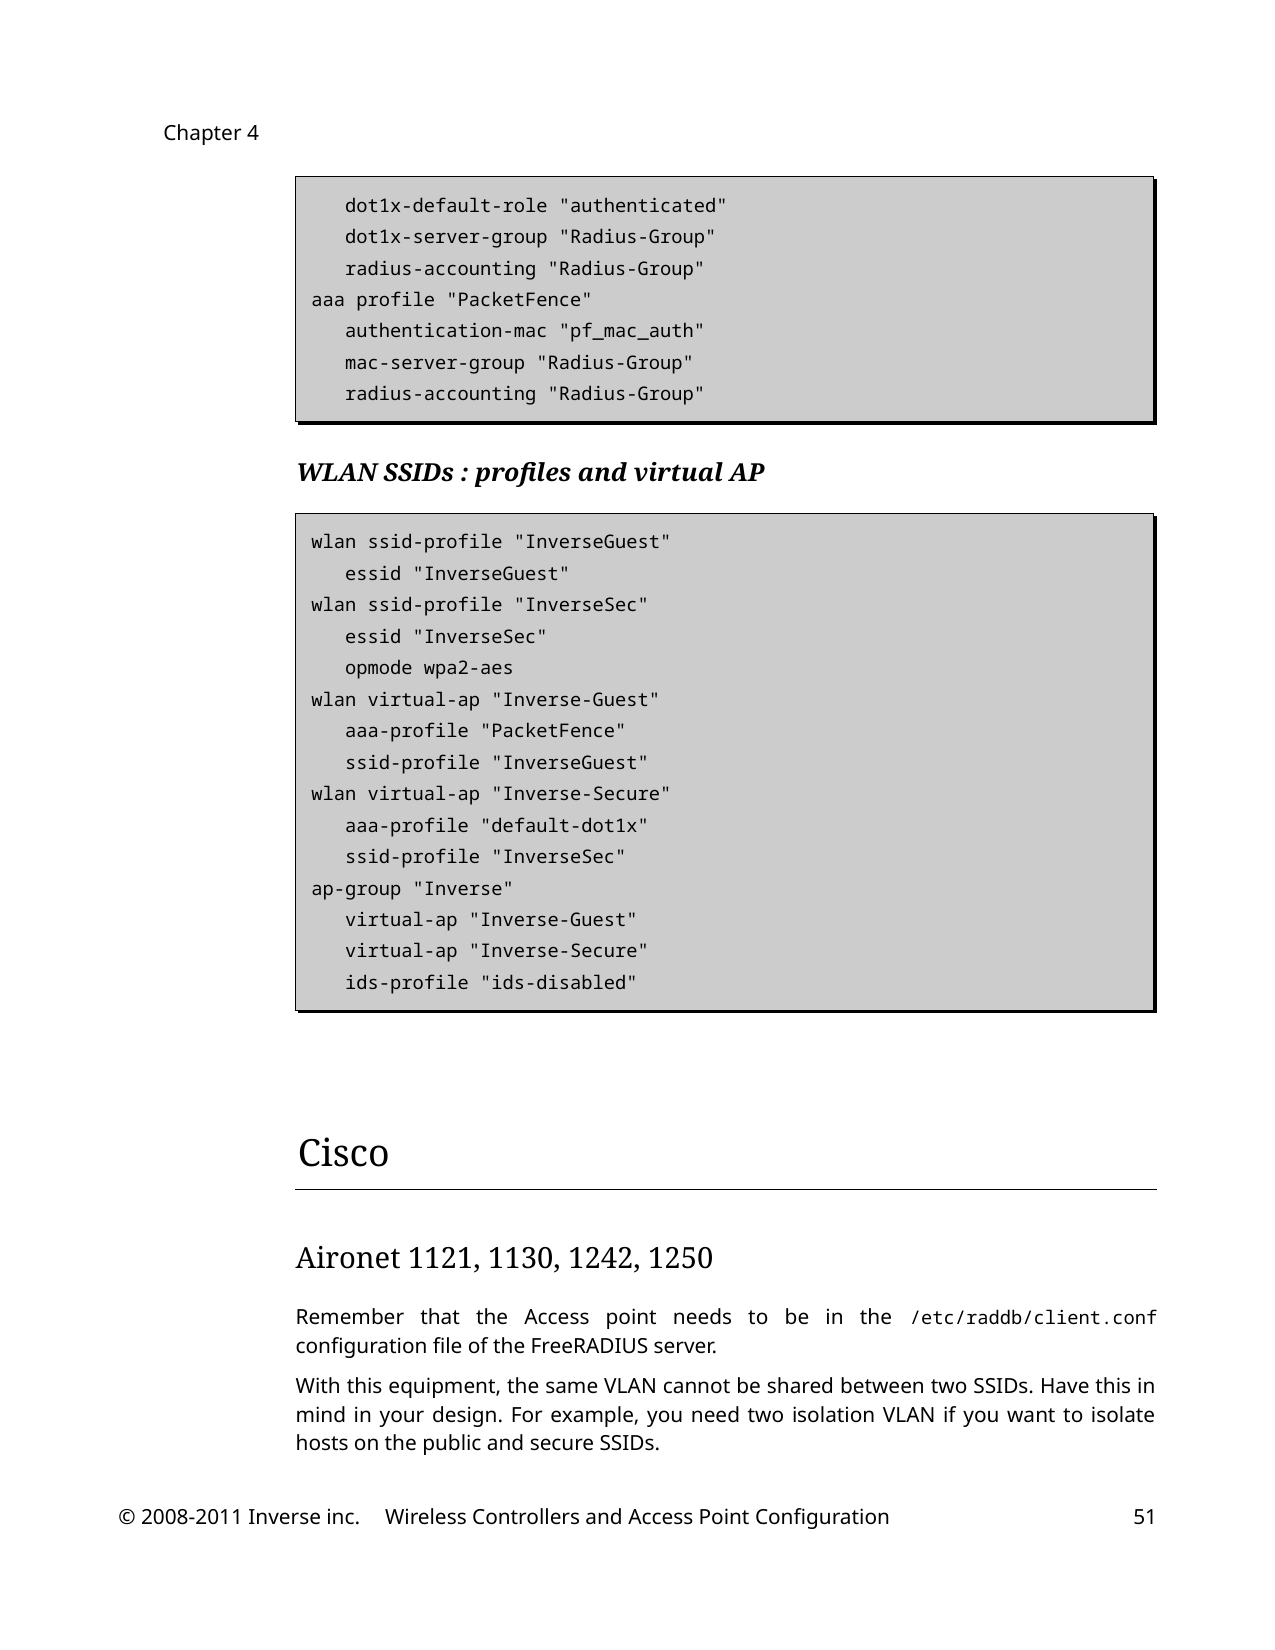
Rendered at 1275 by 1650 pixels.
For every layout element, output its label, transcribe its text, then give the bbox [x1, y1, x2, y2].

text virtual-ap "Inverse-Guest" [296, 891, 1153, 922]
text authentication-mac "pf_mac_auth" [296, 302, 1153, 333]
subtitle Cisco [295, 1126, 1157, 1189]
text With this equipment, the same VLAN cannot be shared between two SSIDs. Have this in mind in your design. For example, you need two isolation VLAN if you want to isolate hosts on the public and secure SSIDs. [295, 1372, 1157, 1457]
text Remember that the Access point needs to be in the /etc/raddb/client.conf configuration file of the FreeRADIUS server. [295, 1302, 1157, 1359]
text essid "InverseSec" [296, 607, 1153, 639]
text aaa-profile "default-dot1x" [296, 796, 1153, 828]
text aaa-profile "PacketFence" [296, 702, 1153, 733]
text radius-accounting "Radius-Group" [296, 239, 1153, 270]
text virtual-ap "Inverse-Secure" [296, 922, 1153, 953]
text dot1x-server-group "Radius-Group" [296, 207, 1153, 239]
text wlan ssid-profile "InverseSec" [296, 576, 1153, 607]
text mac-server-group "Radius-Group" [296, 333, 1153, 365]
text dot1x-default-role "authenticated" [296, 177, 1153, 207]
text wlan ssid-profile "InverseGuest" [296, 514, 1153, 544]
text opmode wpa2-aes [296, 639, 1153, 670]
text aaa profile "PacketFence" [296, 270, 1153, 302]
text ap-group "Inverse" [296, 859, 1153, 891]
text ids-profile "ids-disabled" [296, 953, 1153, 1010]
subtitle Aironet 1121, 1130, 1242, 1250 [295, 1238, 1157, 1277]
text ssid-profile "InverseGuest" [296, 733, 1153, 765]
subtitle WLAN SSIDs : profiles and virtual AP [258, 454, 1157, 488]
text radius-accounting "Radius-Group" [296, 365, 1153, 421]
text ssid-profile "InverseSec" [296, 828, 1153, 859]
text wlan virtual-ap "Inverse-Secure" [296, 765, 1153, 796]
text wlan virtual-ap "Inverse-Guest" [296, 670, 1153, 702]
text essid "InverseGuest" [296, 544, 1153, 576]
